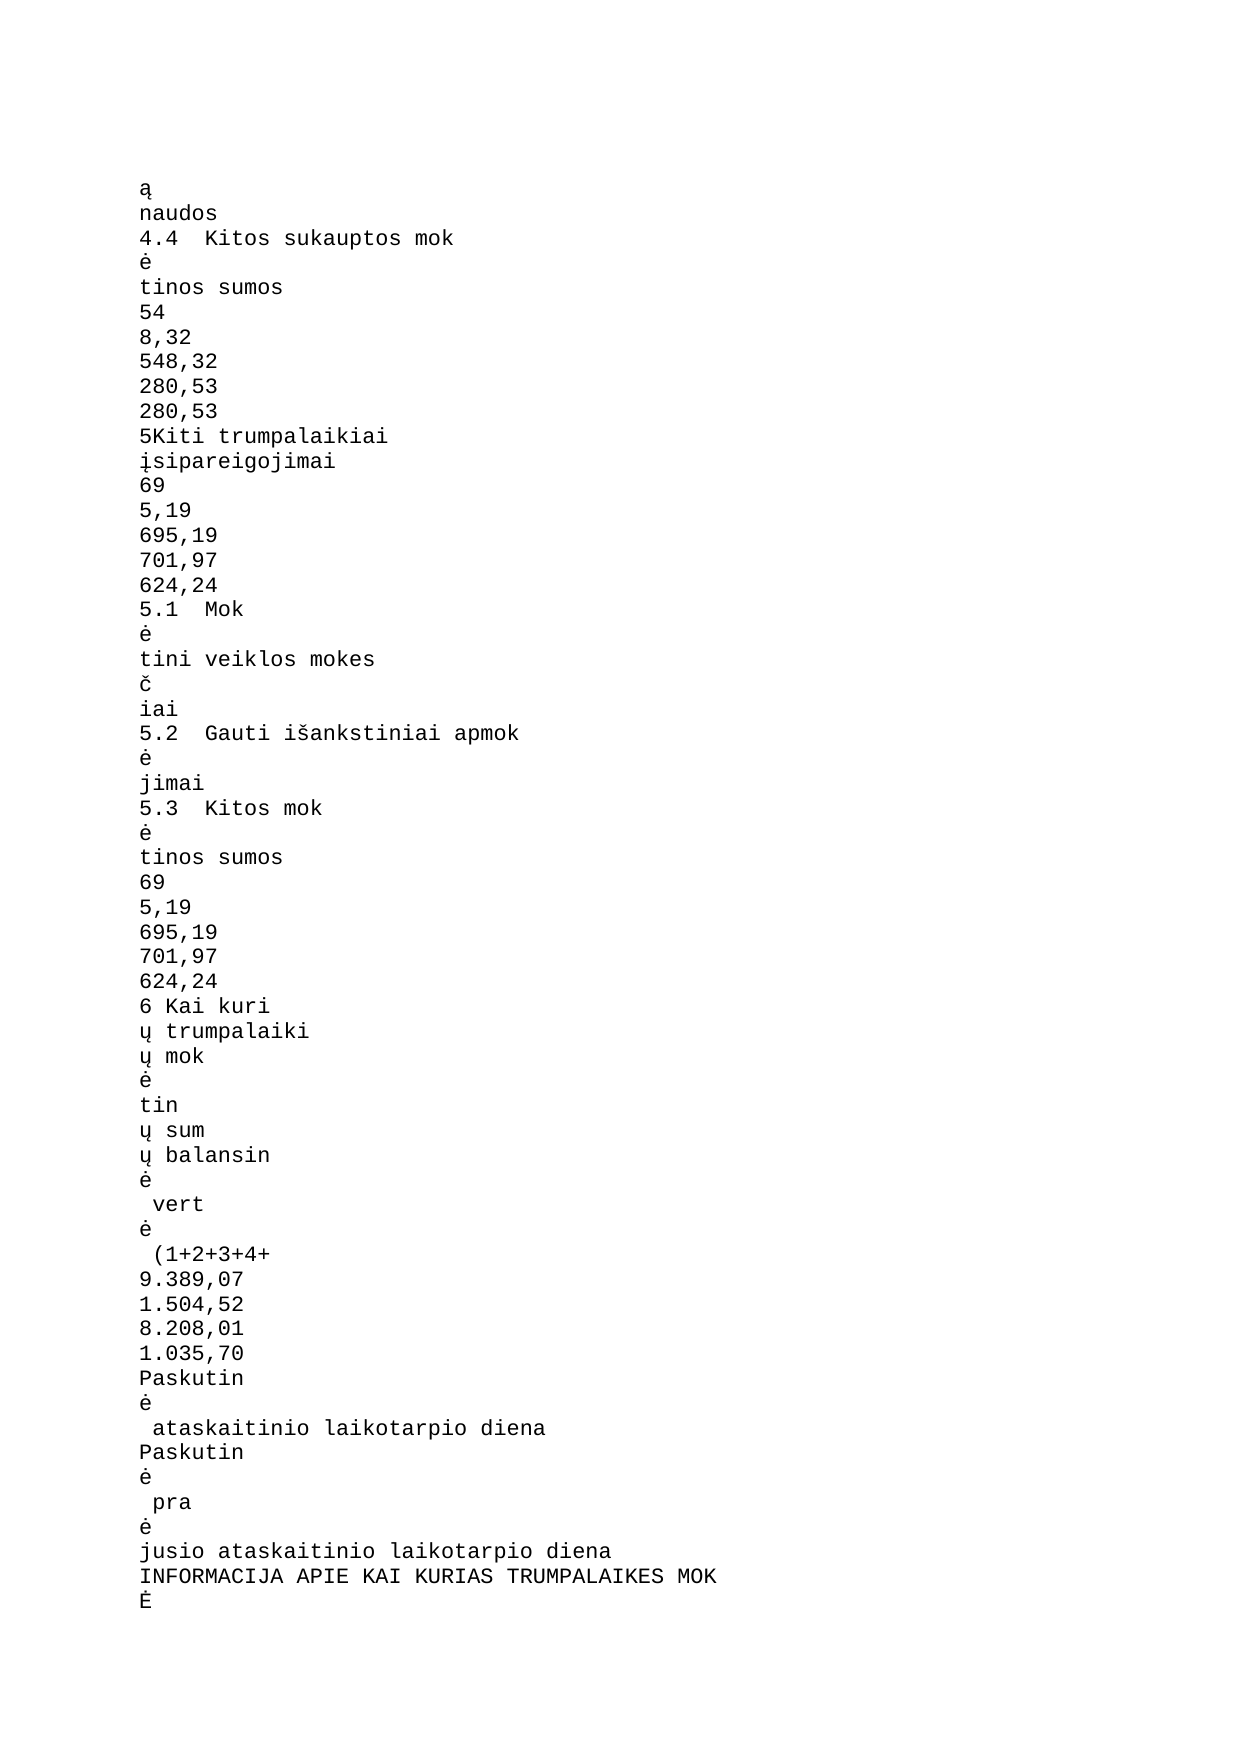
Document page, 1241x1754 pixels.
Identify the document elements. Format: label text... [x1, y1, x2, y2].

text 701,97 [139, 549, 1101, 574]
text ė [139, 623, 1101, 648]
text ų mok [139, 1045, 1101, 1070]
text 695,19 [139, 524, 1101, 549]
text Ė [139, 1590, 1101, 1615]
text 548,32 [139, 351, 1101, 376]
text iai [139, 698, 1101, 723]
text ą [139, 177, 1101, 202]
text įsipareigojimai [139, 450, 1101, 475]
text vert [139, 1194, 1101, 1218]
text ė [139, 1392, 1101, 1417]
text 8.208,01 [139, 1318, 1101, 1342]
text 8,32 [139, 326, 1101, 351]
text 5,19 [139, 896, 1101, 921]
text ų sum [139, 1119, 1101, 1144]
text 701,97 [139, 946, 1101, 971]
text jusio ataskaitinio laikotarpio diena [139, 1541, 1101, 1566]
text ė [139, 1466, 1101, 1491]
text naudos [139, 202, 1101, 227]
text tinos sumos [139, 276, 1101, 301]
text (1+2+3+4+ [139, 1243, 1101, 1268]
text jimai [139, 772, 1101, 797]
text 280,53 [139, 376, 1101, 400]
text 6 Kai kuri [139, 995, 1101, 1020]
text ė [139, 747, 1101, 772]
text ų trumpalaiki [139, 1020, 1101, 1045]
text tin [139, 1094, 1101, 1119]
text ė [139, 1516, 1101, 1541]
text 9.389,07 [139, 1268, 1101, 1293]
text ė [139, 252, 1101, 276]
text 1.504,52 [139, 1293, 1101, 1318]
text 695,19 [139, 921, 1101, 946]
text 5,19 [139, 499, 1101, 524]
text 5.2 Gauti išankstiniai apmok [139, 723, 1101, 747]
text 5.1 Mok [139, 599, 1101, 623]
text 54 [139, 301, 1101, 326]
text ataskaitinio laikotarpio diena [139, 1417, 1101, 1442]
text 69 [139, 871, 1101, 896]
text ė [139, 822, 1101, 847]
text tini veiklos mokes [139, 648, 1101, 673]
text tinos sumos [139, 847, 1101, 871]
text 624,24 [139, 971, 1101, 995]
text 5.3 Kitos mok [139, 797, 1101, 822]
text č [139, 673, 1101, 698]
text Paskutin [139, 1367, 1101, 1392]
text Paskutin [139, 1442, 1101, 1466]
text 5Kiti trumpalaikiai [139, 425, 1101, 450]
text 624,24 [139, 574, 1101, 599]
text ė [139, 1070, 1101, 1094]
text INFORMACIJA APIE KAI KURIAS TRUMPALAIKES MOK [139, 1566, 1101, 1590]
text 280,53 [139, 400, 1101, 425]
text 69 [139, 475, 1101, 499]
text ų balansin [139, 1144, 1101, 1169]
text ė [139, 1218, 1101, 1243]
text 4.4 Kitos sukauptos mok [139, 227, 1101, 252]
text ė [139, 1169, 1101, 1194]
text 1.035,70 [139, 1342, 1101, 1367]
text pra [139, 1491, 1101, 1516]
